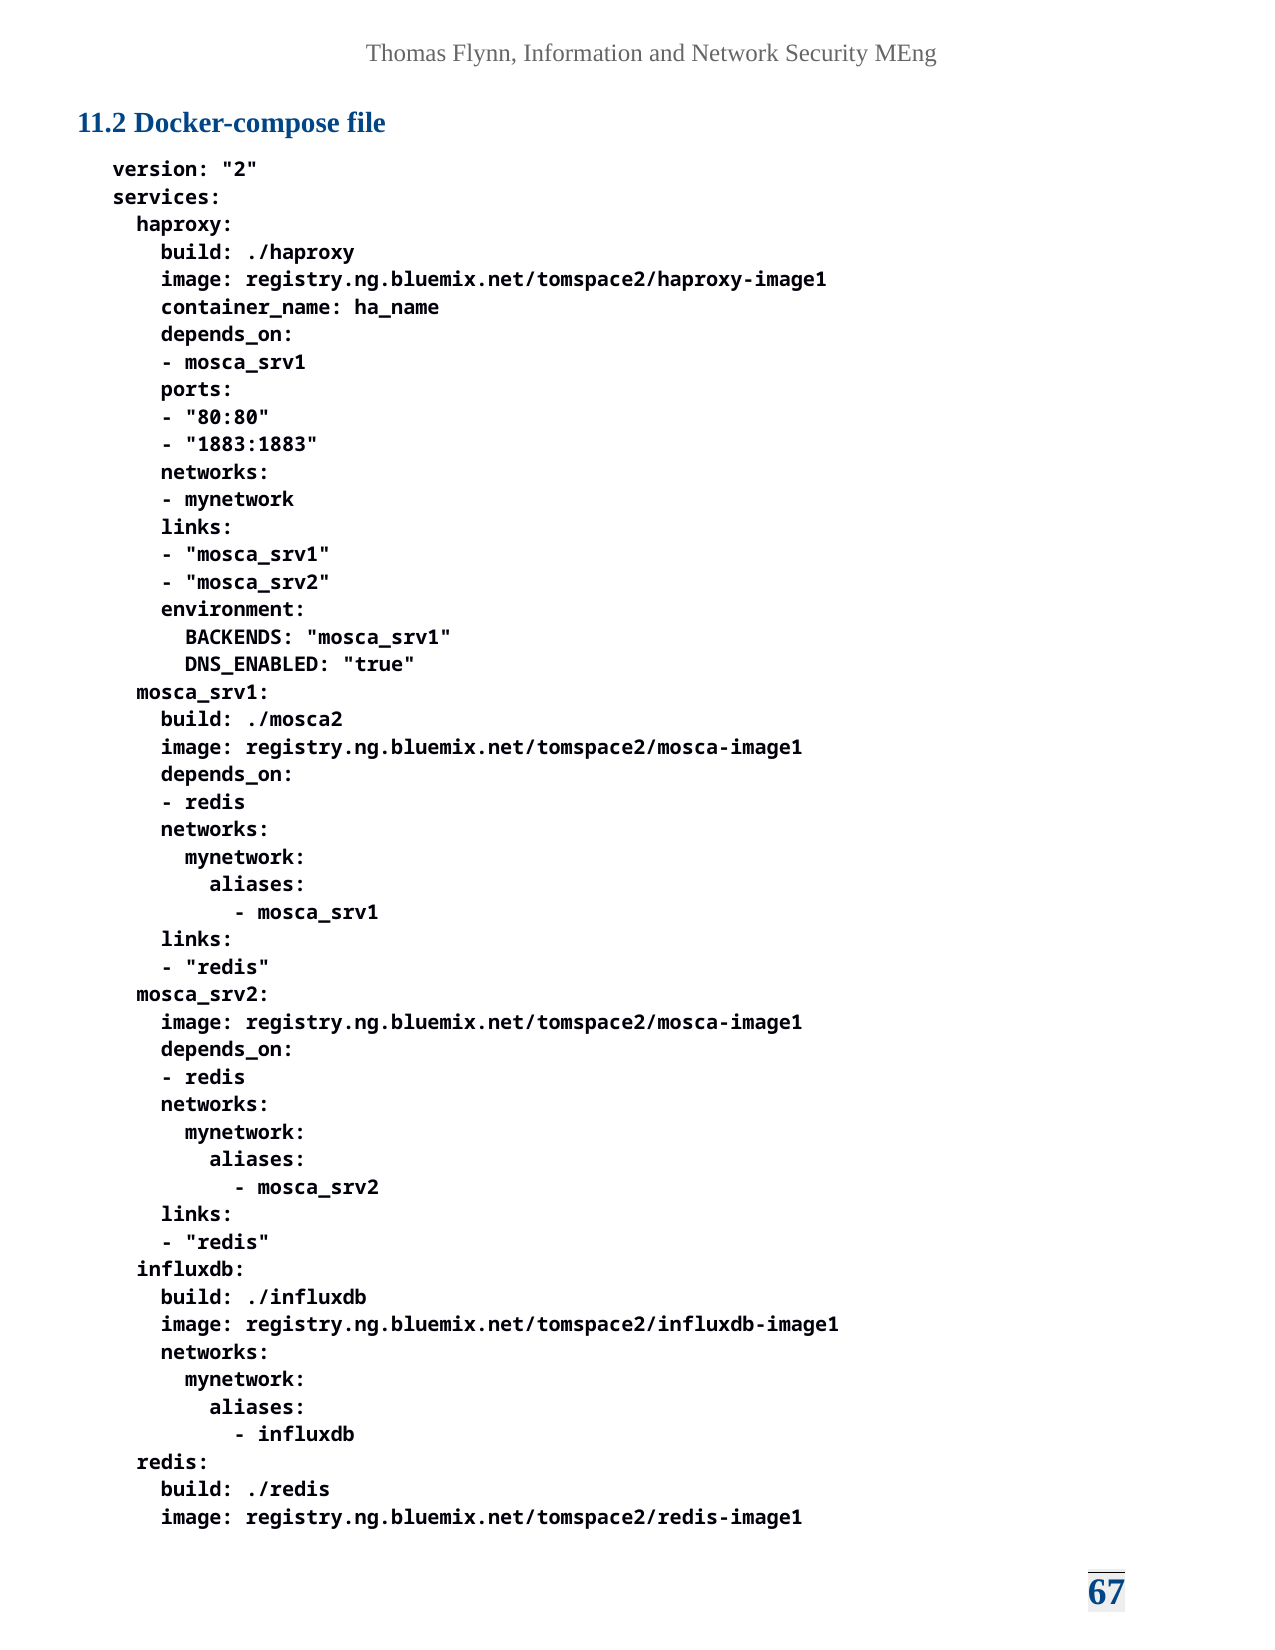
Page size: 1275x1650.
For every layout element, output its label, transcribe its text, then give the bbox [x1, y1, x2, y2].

text influxdb: [112, 1255, 1125, 1283]
text aliases: [112, 1145, 1125, 1173]
text mynetwork: [112, 1118, 1125, 1145]
text build: ./influxdb [112, 1283, 1125, 1310]
text links: [112, 1200, 1125, 1228]
text haproxy: [112, 210, 1125, 238]
text mynetwork: [112, 843, 1125, 870]
text mynetwork: [112, 1365, 1125, 1393]
text depends_on: [112, 1035, 1125, 1063]
text - "redis" [112, 1228, 1125, 1255]
text container_name: ha_name [112, 293, 1125, 320]
text - redis [112, 788, 1125, 815]
text build: ./mosca2 [112, 705, 1125, 733]
text networks: [112, 815, 1125, 843]
text DNS_ENABLED: "true" [112, 650, 1125, 678]
text ports: [112, 375, 1125, 403]
text links: [112, 925, 1125, 953]
text image: registry.ng.bluemix.net/tomspace2/mosca-image1 [112, 733, 1125, 760]
text networks: [112, 1090, 1125, 1118]
text environment: [112, 595, 1125, 623]
text - influxdb [112, 1420, 1125, 1448]
text networks: [112, 458, 1125, 485]
text BACKENDS: "mosca_srv1" [112, 623, 1125, 650]
text aliases: [112, 870, 1125, 898]
text image: registry.ng.bluemix.net/tomspace2/influxdb-image1 [112, 1310, 1125, 1338]
text services: [112, 183, 1125, 210]
text mosca_srv1: [112, 678, 1125, 705]
text version: "2" [112, 155, 1125, 183]
text build: ./haproxy [112, 238, 1125, 265]
text - mosca_srv1 [112, 348, 1125, 375]
text - redis [112, 1063, 1125, 1090]
text - mosca_srv1 [112, 898, 1125, 925]
text depends_on: [112, 320, 1125, 348]
text build: ./redis [112, 1475, 1125, 1503]
text - "80:80" [112, 403, 1125, 430]
text image: registry.ng.bluemix.net/tomspace2/haproxy-image1 [112, 265, 1125, 293]
text redis: [112, 1448, 1125, 1475]
text links: [112, 513, 1125, 540]
text - "mosca_srv2" [112, 568, 1125, 595]
subtitle 11.2 Docker-compose file [74, 105, 1125, 138]
text - "mosca_srv1" [112, 540, 1125, 568]
text mosca_srv2: [112, 980, 1125, 1008]
text image: registry.ng.bluemix.net/tomspace2/mosca-image1 [112, 1008, 1125, 1035]
text aliases: [112, 1393, 1125, 1420]
text - "redis" [112, 953, 1125, 980]
text image: registry.ng.bluemix.net/tomspace2/redis-image1 [112, 1503, 1125, 1530]
text depends_on: [112, 760, 1125, 788]
text - mynetwork [112, 485, 1125, 513]
text networks: [112, 1338, 1125, 1365]
text - mosca_srv2 [112, 1173, 1125, 1200]
text - "1883:1883" [112, 430, 1125, 458]
